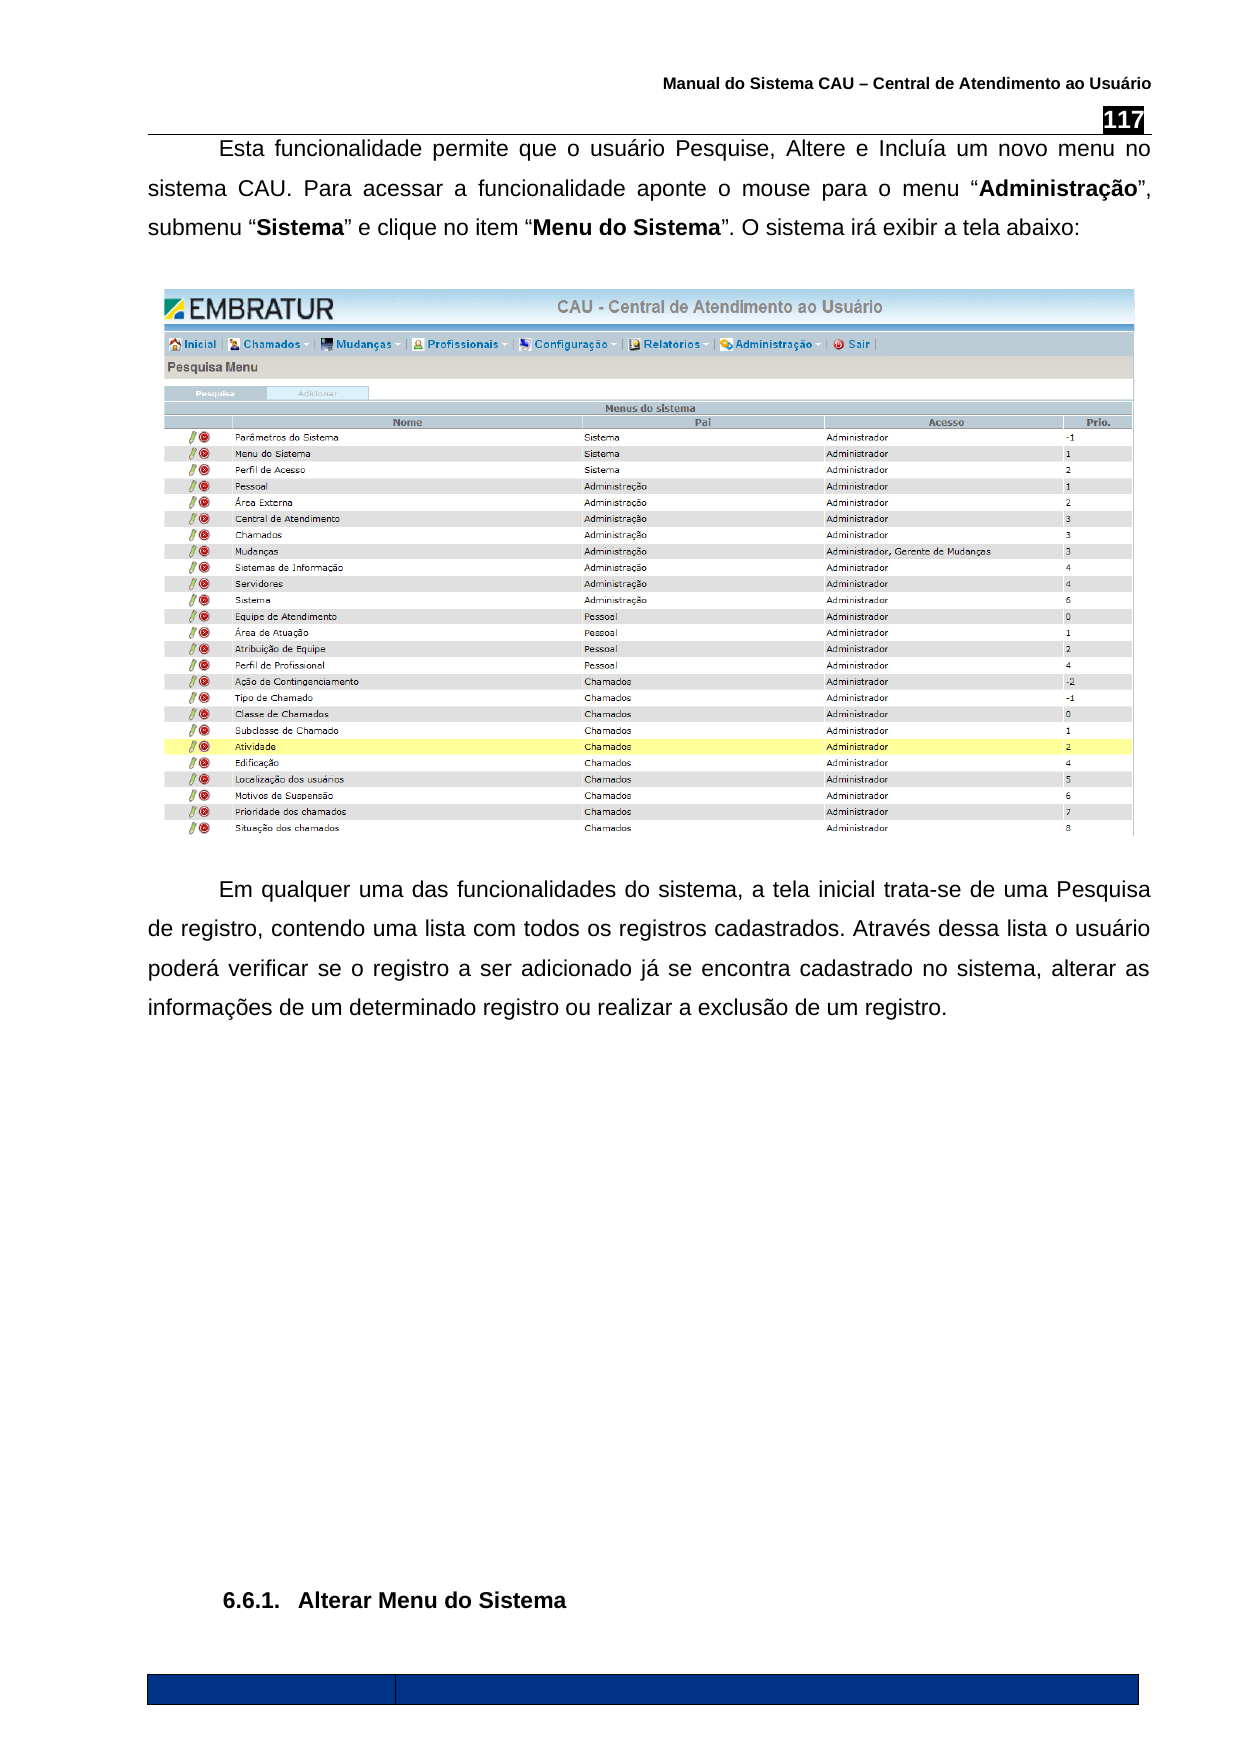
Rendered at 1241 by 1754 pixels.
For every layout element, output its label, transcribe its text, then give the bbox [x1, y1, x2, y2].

text Esta funcionalidade permite que o usuário Pesquise, Altere e Incluía um novo menu no sistema CAU. Para acessar a funcionalidade aponte o mouse para o menu “Administração”, submenu “Sistema” e clique no item “Menu do Sistema”. O sistema irá exibir a tela abaixo: [148, 135, 1152, 241]
picture [164, 289, 1135, 841]
text Em qualquer uma das funcionalidades do sistema, a tela inicial trata-se de uma Pesquisa de registro, contendo uma lista com todos os registros cadastrados. Através dessa lista o usuário poderá verificar se o registro a ser adicionado já se encontra cadastrado no sistema, alterar as informações de um determinado registro ou realizar a exclusão de um registro. [148, 876, 1152, 1021]
list Alterar Menu do Sistema [223, 1587, 1152, 1613]
